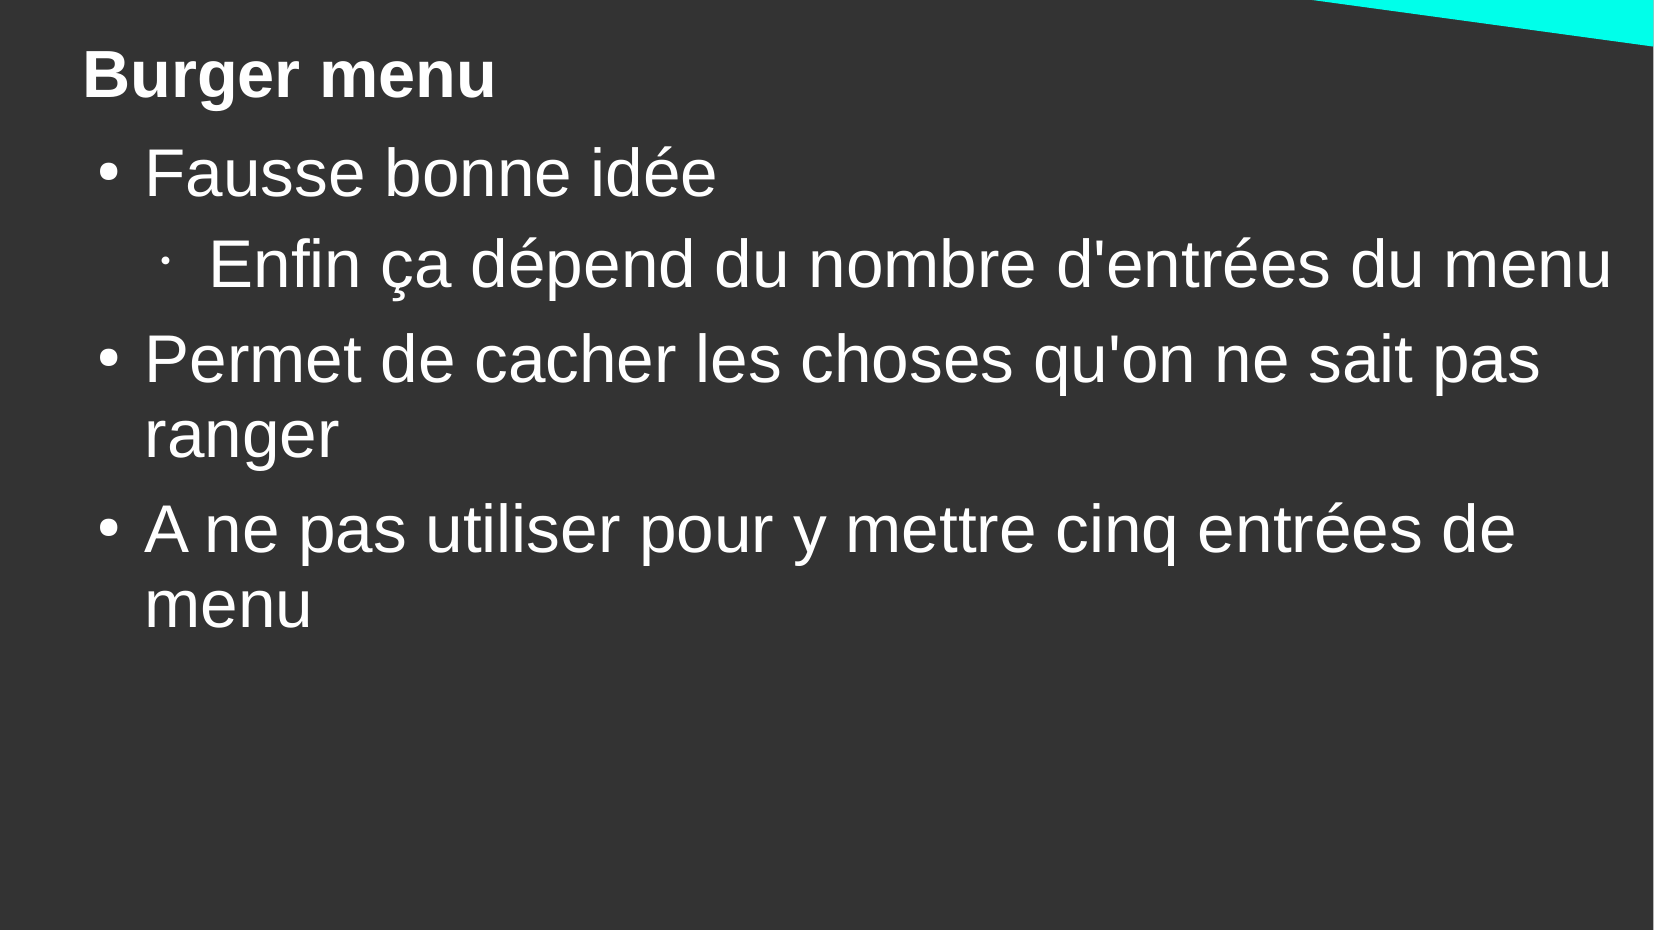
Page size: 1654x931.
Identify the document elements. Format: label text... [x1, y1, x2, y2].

text_box [1312, 0, 1654, 47]
title Burger menu [82, 37, 1571, 114]
list Fausse bonne idée Enfin ça dépend du nombre d'entrées du menu Permet de cacher les choses qu'on ne sait pas ranger A ne pas utiliser pour y mettre cinq entrées de menu [80, 135, 1620, 709]
